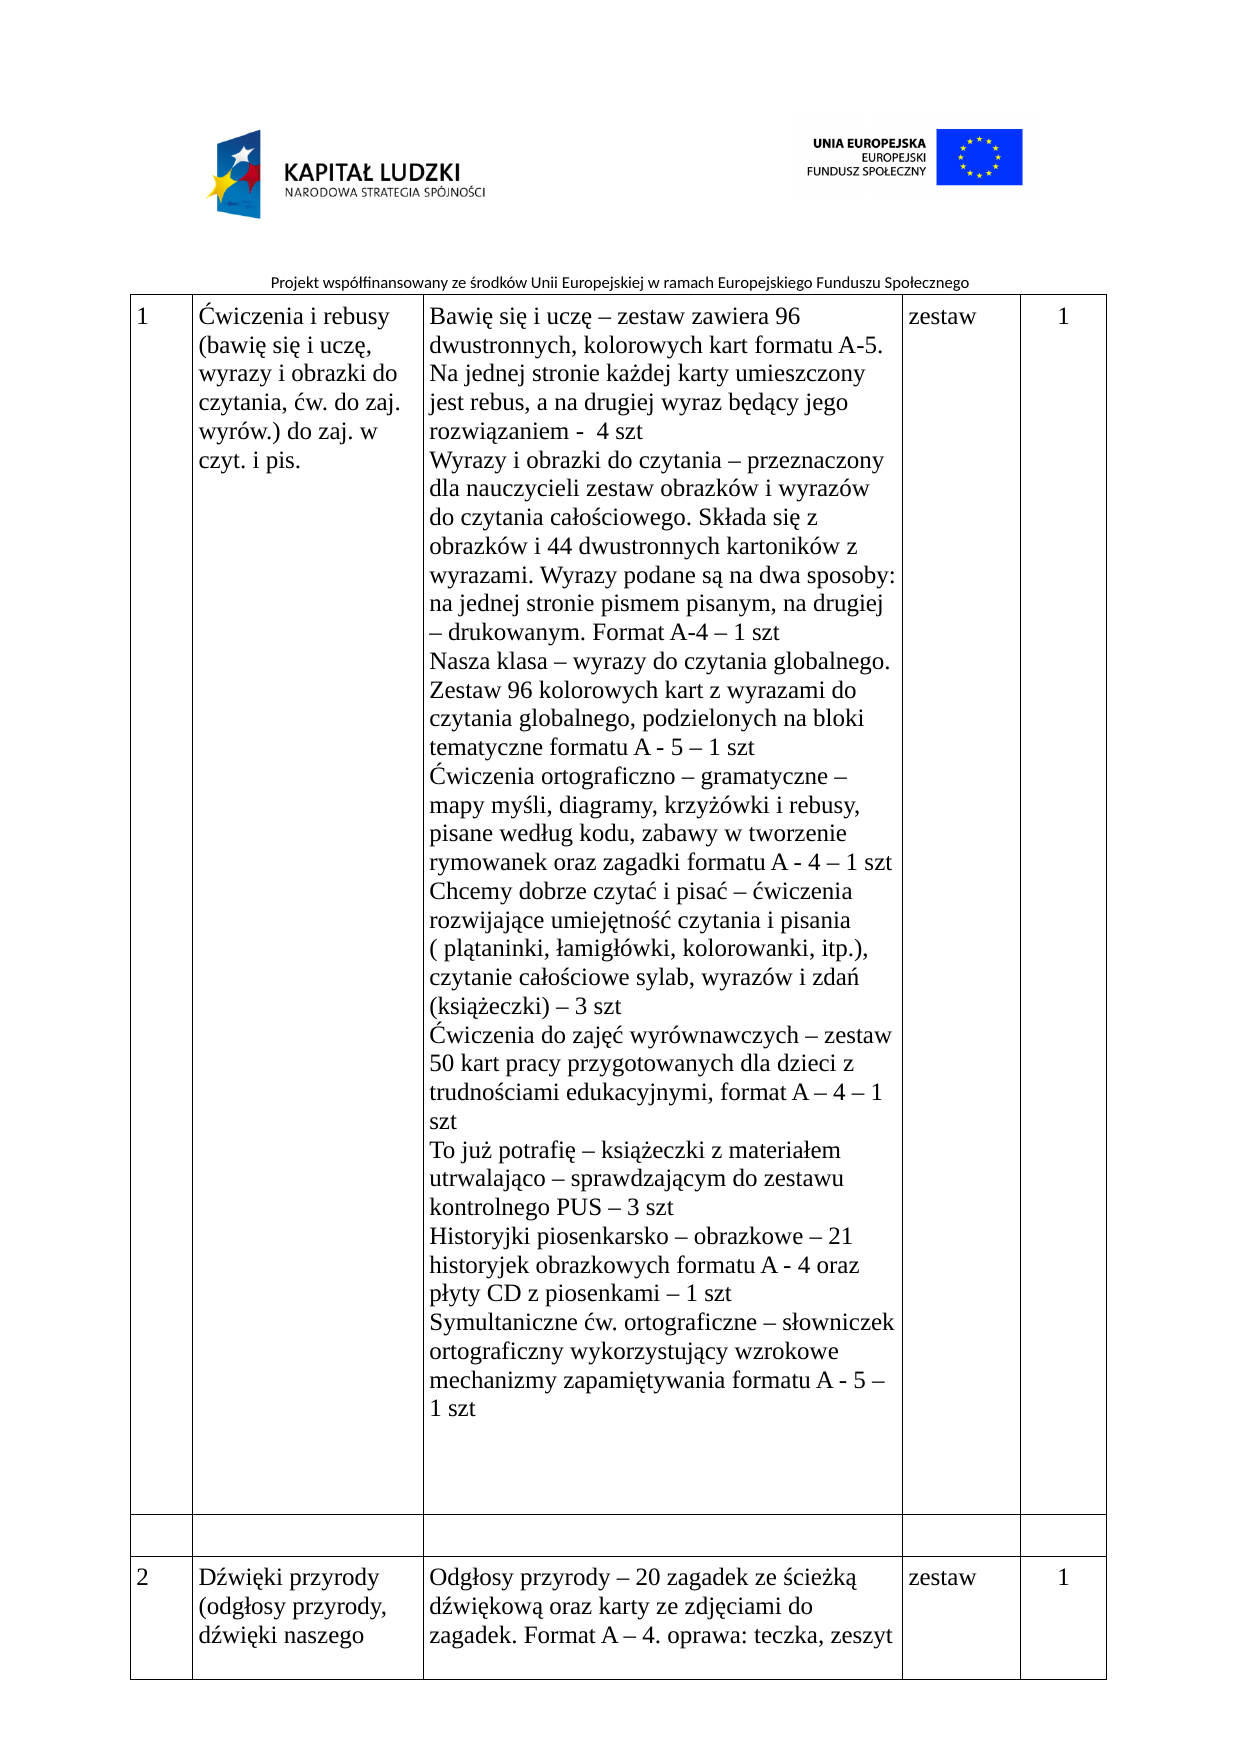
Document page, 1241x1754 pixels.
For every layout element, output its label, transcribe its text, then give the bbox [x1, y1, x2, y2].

table_cell Ćwiczenia i rebusy (bawię się i uczę, wyrazy i obrazki do czytania, ćw. do zaj. wyrów.) do zaj. w czyt. i pis. [193, 295, 423, 1514]
table_cell Bawię się i uczę – zestaw zawiera 96 dwustronnych, kolorowych kart formatu A-5. Na jednej stronie każdej karty umieszczony jest rebus, a na drugiej wyraz będący jego rozwiązaniem - 4 szt Wyrazy i obrazki do czytania – przeznaczony dla nauczycieli zestaw obrazków i wyrazów do czytania całościowego. Składa się z obrazków i 44 dwustronnych kartoników z wyrazami. Wyrazy podane są na dwa sposoby: na jednej stronie pismem pisanym, na drugiej – drukowanym. Format A-4 – 1 szt Nasza klasa – wyrazy do czytania globalnego. Zestaw 96 kolorowych kart z wyrazami do czytania globalnego, podzielonych na bloki tematyczne formatu A - 5 – 1 szt Ćwiczenia ortograficzno – gramatyczne – mapy myśli, diagramy, krzyżówki i rebusy, pisane według kodu, zabawy w tworzenie rymowanek oraz zagadki formatu A - 4 – 1 szt Chcemy dobrze czytać i pisać – ćwiczenia rozwijające umiejętność czytania i pisania ( plątaninki, łamigłówki, kolorowanki, itp.), czytanie całościowe sylab, wyrazów i zdań (książeczki) – 3 szt Ćwiczenia do zajęć wyrównawczych – zestaw 50 kart pracy przygotowanych dla dzieci z trudnościami edukacyjnymi, format A – 4 – 1 szt To już potrafię – książeczki z materiałem utrwalająco – sprawdzającym do zestawu kontrolnego PUS – 3 szt Historyjki piosenkarsko – obrazkowe – 21 historyjek obrazkowych formatu A - 4 oraz płyty CD z piosenkami – 1 szt Symultaniczne ćw. ortograficzne – słowniczek ortograficzny wykorzystujący wzrokowe mechanizmy zapamiętywania formatu A - 5 – 1 szt [424, 295, 902, 1514]
table_cell [903, 1515, 1020, 1556]
table_cell 1 [1021, 1557, 1106, 1679]
table_cell 1 [131, 295, 192, 1514]
table_cell zestaw [903, 1557, 1020, 1679]
table_cell [424, 1515, 902, 1556]
table_cell zestaw [903, 295, 1020, 1514]
table_cell 1 [1021, 295, 1106, 1514]
table_cell [131, 1515, 192, 1556]
table_cell Odgłosy przyrody – 20 zagadek ze ścieżką dźwiękową oraz karty ze zdjęciami do zagadek. Format A – 4. oprawa: teczka, zeszyt [424, 1557, 902, 1679]
table_cell 2 [131, 1557, 192, 1679]
table_cell [193, 1515, 423, 1556]
table_cell Dźwięki przyrody (odgłosy przyrody, dźwięki naszego [193, 1557, 423, 1679]
table_cell [1021, 1515, 1106, 1556]
